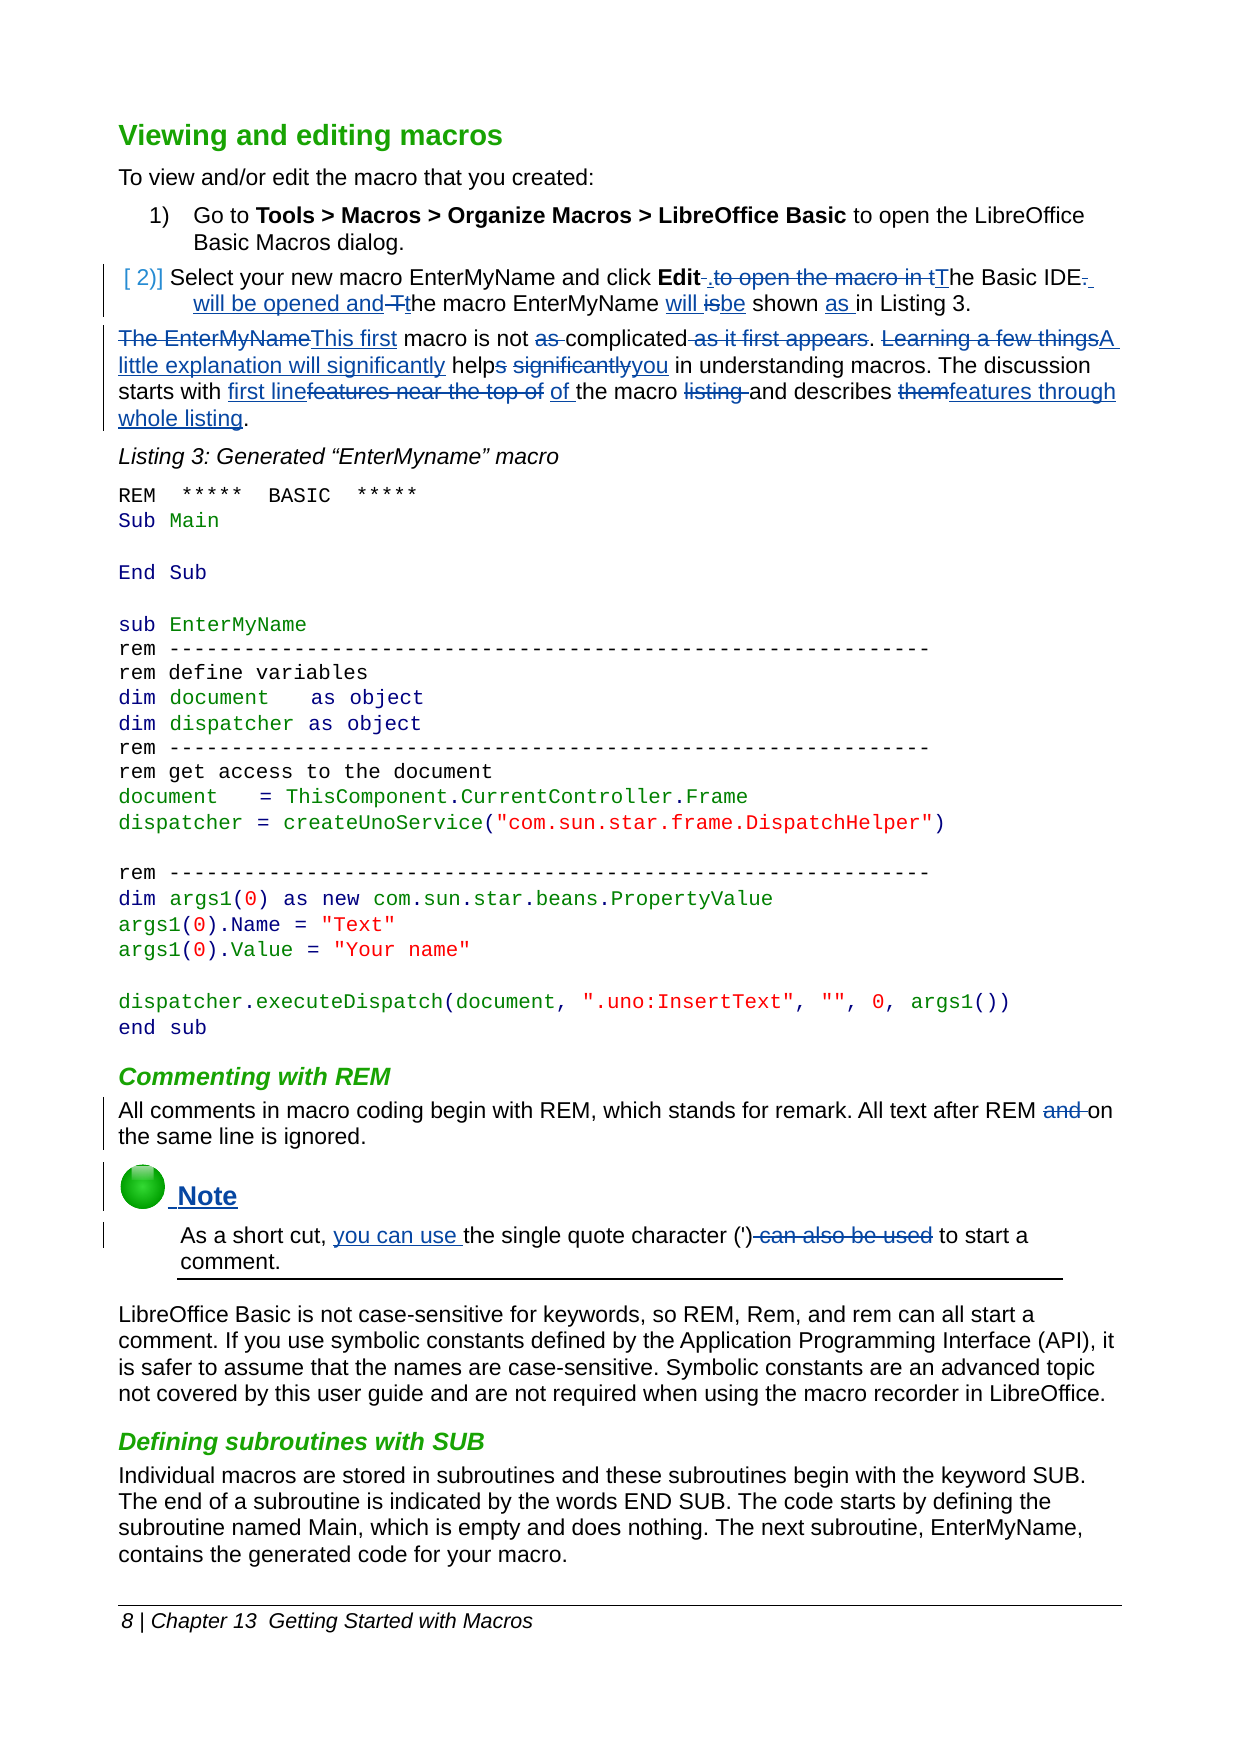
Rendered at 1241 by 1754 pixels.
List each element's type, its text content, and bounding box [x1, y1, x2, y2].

text dim document as object [118, 685, 1122, 711]
text rem ------------------------------------------------------------- [118, 737, 1122, 761]
text End Sub [118, 560, 1122, 586]
text sub EnterMyName [118, 612, 1122, 638]
text Listing 3: Generated “EnterMyname” macro [118, 443, 1122, 470]
text This first macro is not complicated. A little explanation will significantly help you in understanding macros. The discussion starts with first line of the macro and describes features through whole listing. [118, 325, 1122, 431]
text rem ------------------------------------------------------------- [118, 862, 1122, 886]
text dim dispatcher as object [118, 711, 1122, 737]
text As a short cut, you can use the single quote character (') to start a comment. [177, 1219, 1063, 1278]
text Sub Main [118, 508, 1122, 534]
subtitle Viewing and editing macros [118, 118, 1122, 152]
text dispatcher.executeDispatch(document, ".uno:InsertText", "", 0, args1()) [118, 990, 1122, 1016]
text document = ThisComponent.CurrentController.Frame [118, 784, 1122, 810]
list To view and/or edit the macro that you created: [118, 163, 1122, 190]
text LibreOffice Basic is not case-sensitive for keywords, so REM, Rem, and rem can all start a comment. If you use symbolic constants defined by the Application Programming Interface (API), it is safer to assume that the names are case-sensitive. Symbolic constants are an advanced topic not covered by this user guide and are not required when using the macro recorder in LibreOffice. [118, 1301, 1122, 1406]
text All comments in macro coding begin with REM, which stands for remark. All text after REM on the same line is ignored. [118, 1097, 1122, 1149]
subtitle Defining subroutines with SUB [118, 1427, 1122, 1456]
text REM ***** BASIC ***** [118, 485, 1122, 508]
text end sub [118, 1016, 1122, 1042]
text rem get access to the document [118, 761, 1122, 784]
text rem ------------------------------------------------------------- [118, 638, 1122, 662]
text Individual macros are stored in subroutines and these subroutines begin with the keyword SUB. The end of a subroutine is indicated by the words END SUB. The code starts by defining the subroutine named Main, which is empty and does nothing. The next subroutine, EnterMyName, contains the generated code for your macro. [118, 1462, 1122, 1567]
text args1(0).Value = "Your name" [118, 938, 1122, 964]
subtitle Commenting with REM [118, 1062, 1122, 1091]
text dim args1(0) as new com.sun.star.beans.PropertyValue [118, 886, 1122, 912]
text dispatcher = createUnoService("com.sun.star.frame.DispatchHelper") [118, 810, 1122, 836]
list Select your new macro EnterMyName and click Edit.The Basic IDE will be opened andthe macro EnterMyName will be shown as in Listing 3. [169, 264, 1122, 317]
list Go to Tools > Macros > Organize Macros > LibreOffice Basic to open the LibreOffice Basic Macros dialog. [169, 202, 1122, 255]
text args1(0).Name = "Text" [118, 912, 1122, 938]
text rem define variables [118, 662, 1122, 685]
subtitle Note [118, 1162, 1122, 1211]
